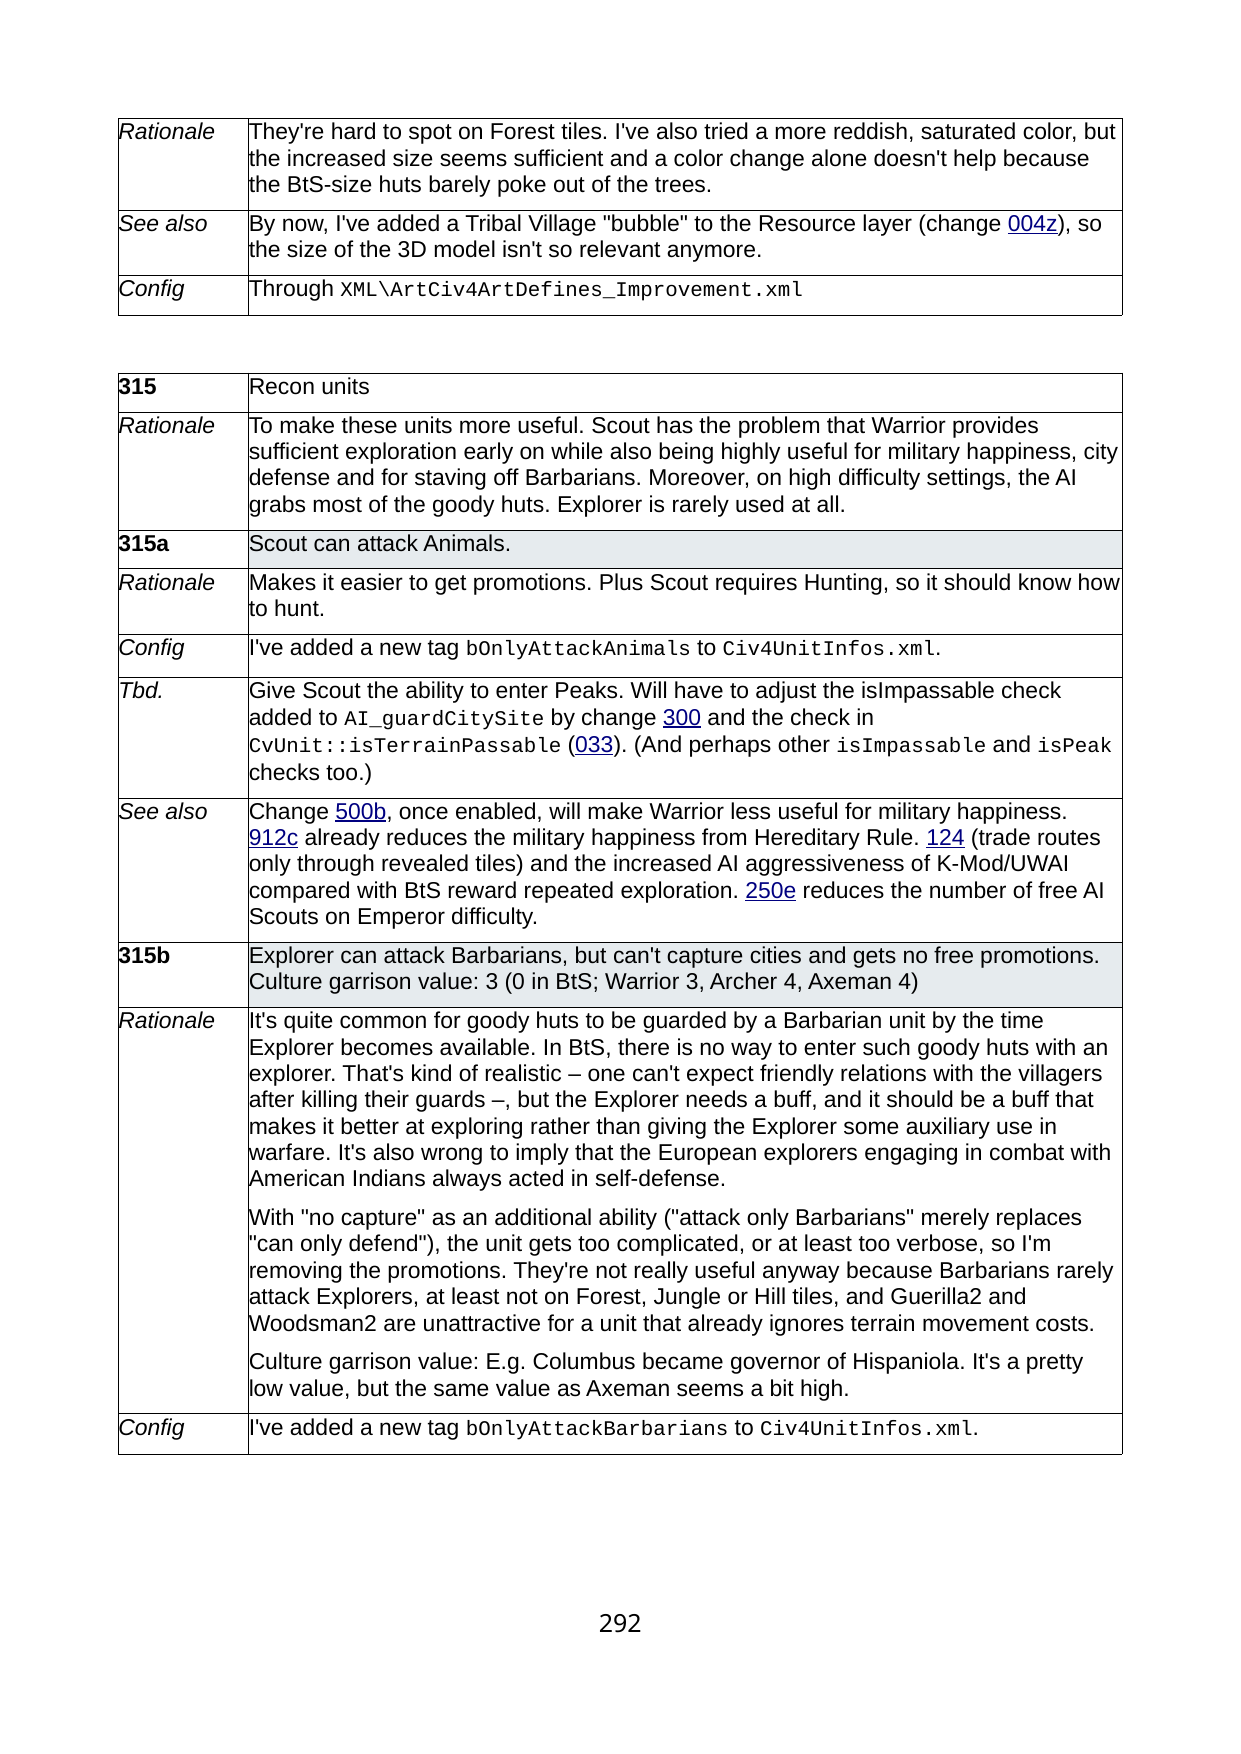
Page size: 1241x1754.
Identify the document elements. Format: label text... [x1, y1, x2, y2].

table_cell Explorer can attack Barbarians, but can't capture cities and gets no free promotions. Culture garrison value: 3 (0 in BtS; Warrior 3, Archer 4, Axeman 4) [249, 943, 1122, 1007]
table_cell Config [119, 1414, 248, 1453]
table_cell By now, I've added a Tribal Village "bubble" to the Resource layer (change 004z), so the size of the 3D model isn't so relevant anymore. [249, 211, 1122, 275]
table_cell Scout can attack Animals. [249, 531, 1122, 568]
table_cell Makes it easier to get promotions. Plus Scout requires Hunting, so it should know how to hunt. [249, 569, 1122, 633]
table_cell 315a [119, 531, 248, 568]
table_cell See also [119, 799, 248, 942]
table_cell Rationale [119, 569, 248, 633]
table_cell Change 500b, once enabled, will make Warrior less useful for military happiness. 912c already reduces the military happiness from Hereditary Rule. 124 (trade routes only through revealed tiles) and the increased AI aggressiveness of K-Mod/UWAI compared with BtS reward repeated exploration. 250e reduces the number of free AI Scouts on Emperor difficulty. [249, 799, 1122, 942]
table_cell Config [119, 276, 248, 315]
table_cell Config [119, 635, 248, 677]
table_cell To make these units more useful. Scout has the problem that Warrior provides sufficient exploration early on while also being highly useful for military happiness, city defense and for staving off Barbarians. Moreover, on high difficulty settings, the AI grabs most of the goody huts. Explorer is rarely used at all. [249, 413, 1122, 529]
table_cell Rationale [119, 1008, 248, 1413]
table_header Recon units [249, 374, 1122, 412]
table_cell Through XML\ArtCiv4ArtDefines_Improvement.xml [249, 276, 1122, 315]
table_cell 315b [119, 943, 248, 1007]
table_cell I've added a new tag bOnlyAttackBarbarians to Civ4UnitInfos.xml. [249, 1414, 1122, 1453]
table_cell Rationale [119, 413, 248, 529]
table_cell I've added a new tag bOnlyAttackAnimals to Civ4UnitInfos.xml. [249, 635, 1122, 677]
table_cell Rationale [119, 119, 248, 210]
table_cell They're hard to spot on Forest tiles. I've also tried a more reddish, saturated color, but the increased size seems sufficient and a color change alone doesn't help because the BtS-size huts barely poke out of the trees. [249, 119, 1122, 210]
table_header 315 [119, 374, 248, 412]
table_cell See also [119, 211, 248, 275]
table_cell It's quite common for goody huts to be guarded by a Barbarian unit by the time Explorer becomes available. In BtS, there is no way to enter such goody huts with an explorer. That's kind of realistic – one can't expect friendly relations with the villagers after killing their guards –, but the Explorer needs a buff, and it should be a buff that makes it better at exploring rather than giving the Explorer some auxiliary use in warfare. It's also wrong to imply that the European explorers engaging in combat with American Indians always acted in self-defense. With "no capture" as an additional ability ("attack only Barbarians" merely replaces "can only defend"), the unit gets too complicated, or at least too verbose, so I'm removing the promotions. They're not really useful anyway because Barbarians rarely attack Explorers, at least not on Forest, Jungle or Hill tiles, and Guerilla2 and Woodsman2 are unattractive for a unit that already ignores terrain movement costs. Culture garrison value: E.g. Columbus became governor of Hispaniola. It's a pretty low value, but the same value as Axeman seems a bit high. [249, 1008, 1122, 1413]
table_cell Give Scout the ability to enter Peaks. Will have to adjust the isImpassable check added to AI_guardCitySite by change 300 and the check in CvUnit::isTerrainPassable (033). (And perhaps other isImpassable and isPeak checks too.) [249, 678, 1122, 798]
table_cell Tbd. [119, 678, 248, 798]
